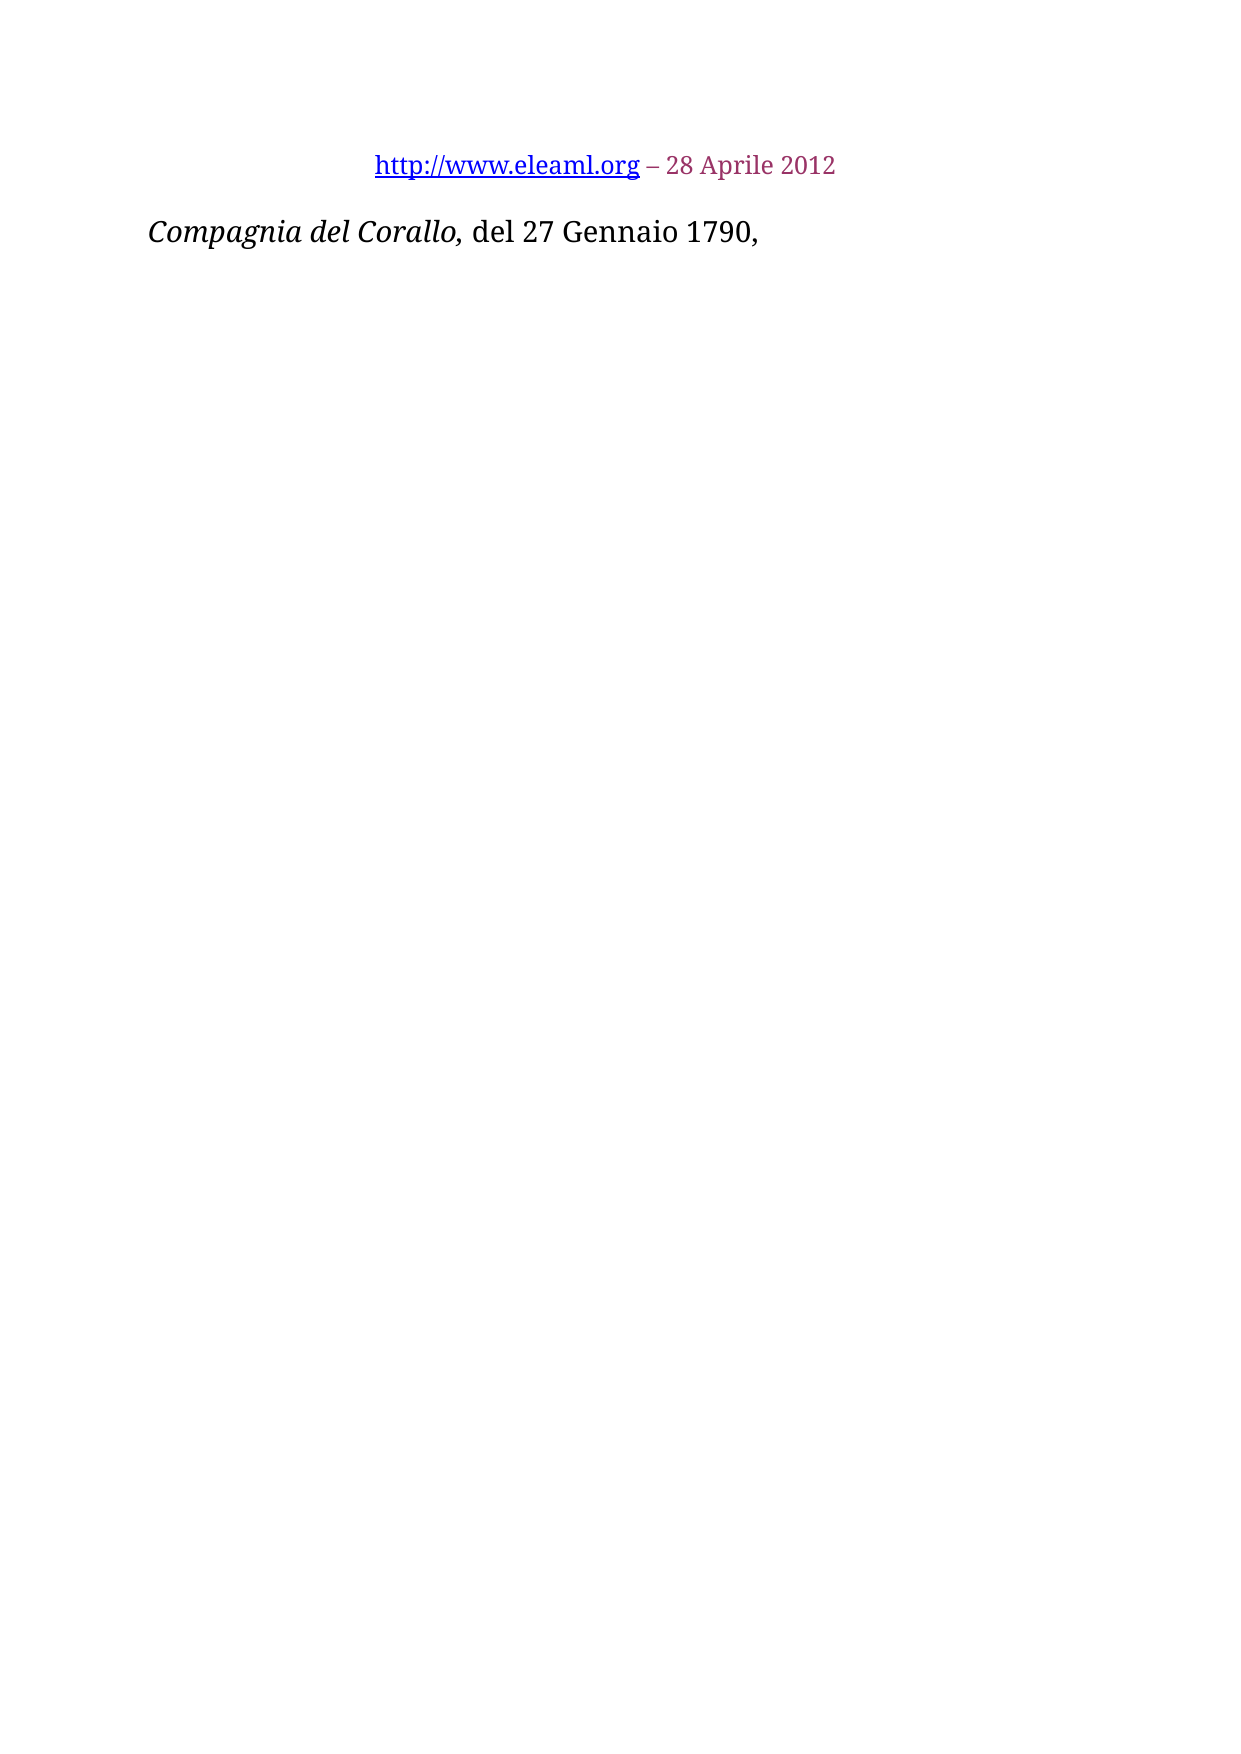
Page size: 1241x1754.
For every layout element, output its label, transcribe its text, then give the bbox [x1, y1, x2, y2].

text Compagnia del Corallo, del 27 Gennaio 1790, [148, 211, 1063, 251]
